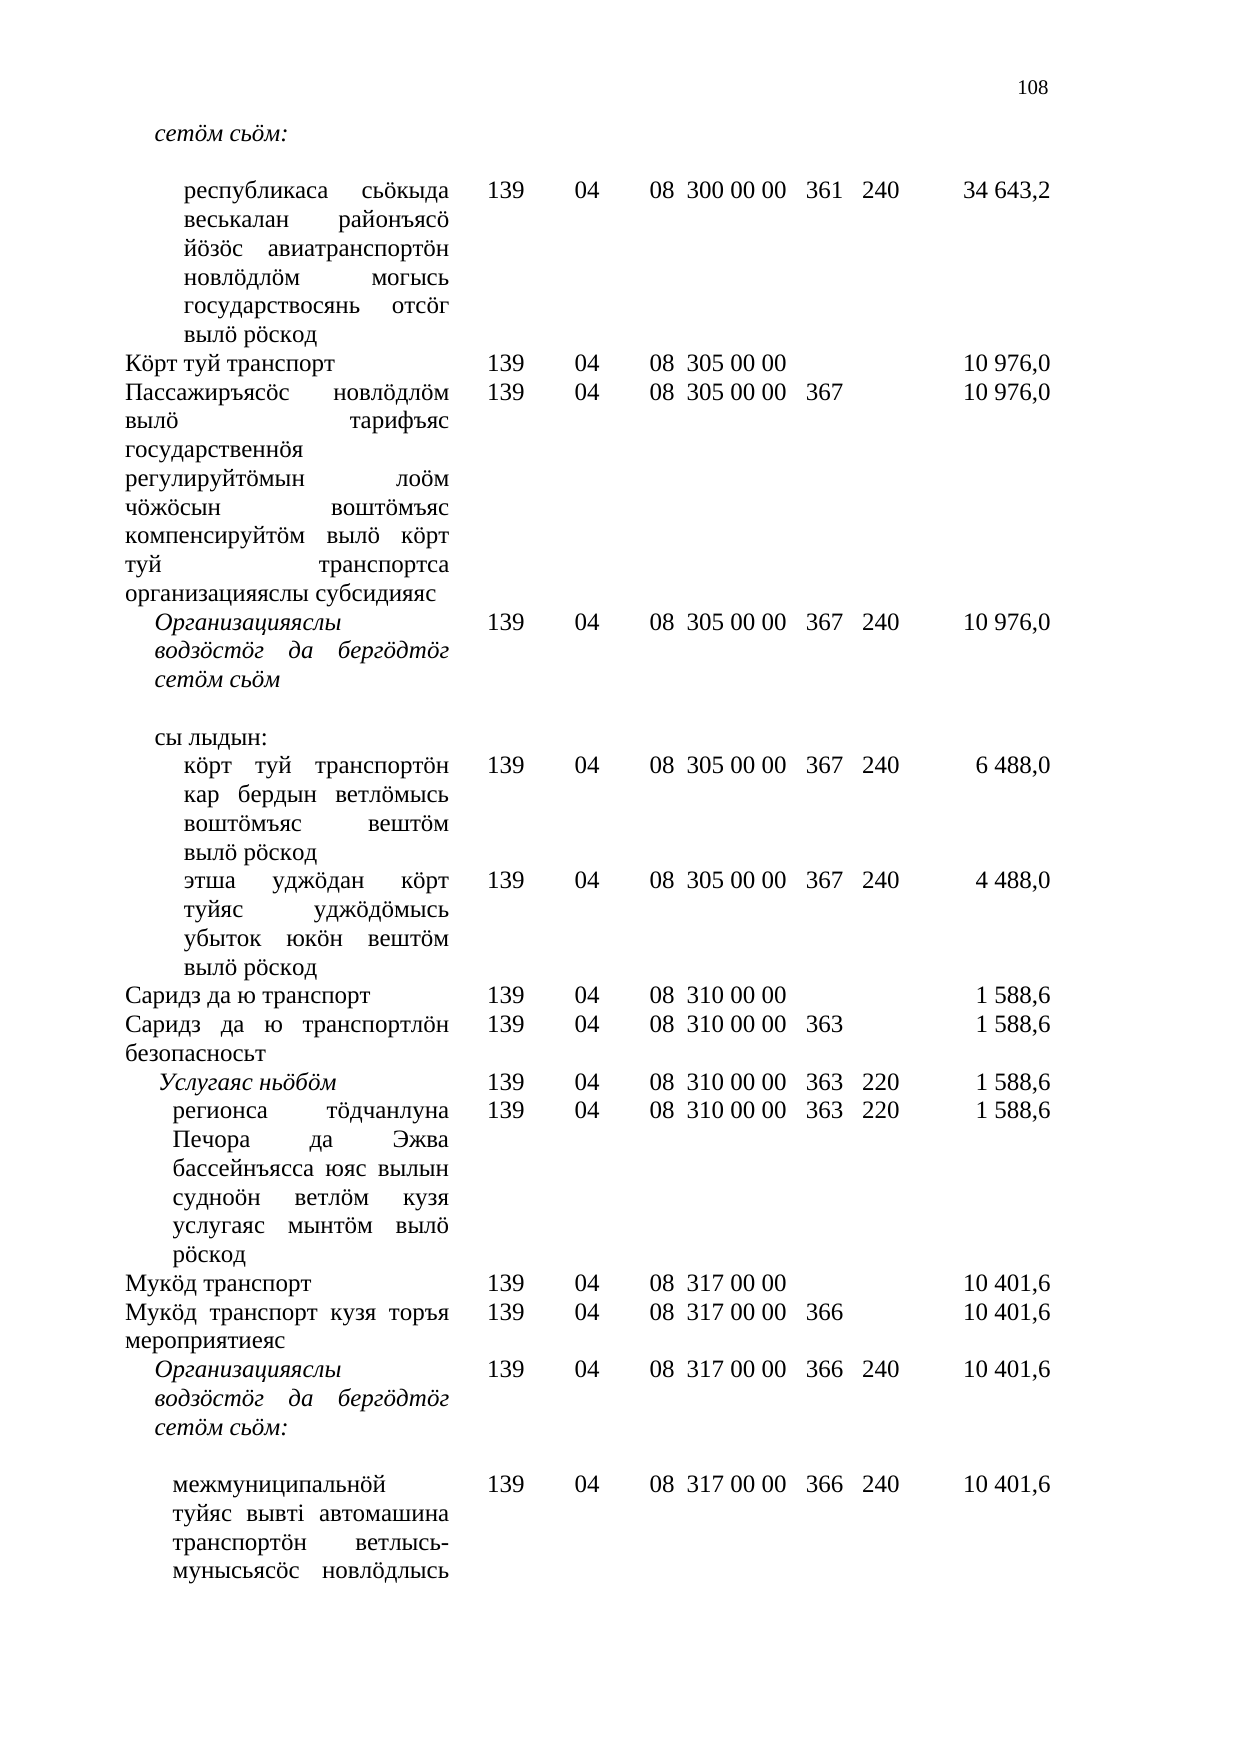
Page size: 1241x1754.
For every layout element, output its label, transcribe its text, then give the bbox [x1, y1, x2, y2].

table_cell сетöм сьöм: [119, 118, 455, 176]
table_cell 08 [605, 981, 680, 1009]
table_cell [849, 722, 905, 751]
table_cell 367 [793, 866, 849, 981]
table_cell 139 [455, 1297, 530, 1354]
table_cell 305 00 00 [680, 348, 793, 377]
table_cell [793, 722, 849, 751]
table_cell 08 [605, 1067, 680, 1096]
table_cell 04 [530, 1009, 605, 1067]
table_cell 240 [849, 1354, 905, 1469]
table_cell 240 [849, 1469, 905, 1584]
table_cell [530, 722, 605, 751]
table_cell 363 [793, 1009, 849, 1067]
table_cell 317 00 00 [680, 1354, 793, 1469]
table_cell 240 [849, 176, 905, 348]
table_cell 305 00 00 [680, 607, 793, 722]
table_cell 317 00 00 [680, 1297, 793, 1354]
table_cell 139 [455, 866, 530, 981]
table_cell [849, 1268, 905, 1297]
table_cell 04 [530, 866, 605, 981]
table_cell 04 [530, 607, 605, 722]
table_cell 4 488,0 [905, 866, 1056, 981]
table_cell 04 [530, 377, 605, 607]
table_cell 04 [530, 176, 605, 348]
table_cell 08 [605, 1268, 680, 1297]
table_cell 04 [530, 1067, 605, 1096]
table_cell 08 [605, 1469, 680, 1584]
table_cell 04 [530, 1297, 605, 1354]
table_cell этша уджöдан кöрт туйяс уджöдöмысь убыток юкöн вештöм вылö рöскод [119, 866, 455, 981]
table_cell Пассажиръясöс новлöдлöм вылö тарифъяс государственнöя регулируйтöмын лоöм чöжöсын воштöмъяс компенсируйтöм вылö кöрт туй транспортса организацияяслы субсидияяс [119, 377, 455, 607]
table_cell 1 588,6 [905, 1096, 1056, 1268]
table_cell 361 [793, 176, 849, 348]
table_cell [793, 981, 849, 1009]
table_cell 04 [530, 1268, 605, 1297]
table_cell [849, 348, 905, 377]
table_cell 04 [530, 348, 605, 377]
table_cell [849, 981, 905, 1009]
table_cell [680, 722, 793, 751]
table_cell 310 00 00 [680, 1009, 793, 1067]
table_cell 04 [530, 981, 605, 1009]
table_cell [605, 118, 680, 176]
table_cell 310 00 00 [680, 981, 793, 1009]
table_cell 08 [605, 607, 680, 722]
table_cell Мукöд транспорт кузя торъя мероприятиеяс [119, 1297, 455, 1354]
table_cell [905, 722, 1056, 751]
table_cell 139 [455, 1268, 530, 1297]
table_cell сы лыдын: [119, 722, 455, 751]
table_cell [793, 118, 849, 176]
table_cell 139 [455, 981, 530, 1009]
table_cell [680, 118, 793, 176]
table_cell 240 [849, 607, 905, 722]
table_cell 04 [530, 751, 605, 866]
table_cell 08 [605, 377, 680, 607]
table_cell 240 [849, 751, 905, 866]
table_cell 139 [455, 751, 530, 866]
table_cell межмуниципальнöй туйяс вывтi автомашина транспортöн ветлысь-мунысьясöс новлöдлысь [119, 1469, 455, 1584]
table_cell 139 [455, 176, 530, 348]
table_cell регионса тöдчанлуна Печора да Эжва бассейнъясса юяс вылын судноöн ветлöм кузя услугаяс мынтöм вылö рöскод [119, 1096, 455, 1268]
table_cell Саридз да ю транспортлöн безопасносьт [119, 1009, 455, 1067]
table_cell [849, 1297, 905, 1354]
table_cell 305 00 00 [680, 751, 793, 866]
table_cell 139 [455, 1354, 530, 1469]
table_cell 139 [455, 348, 530, 377]
table_cell 139 [455, 1469, 530, 1584]
table_cell [455, 722, 530, 751]
table_cell [793, 1268, 849, 1297]
table_cell [849, 377, 905, 607]
table_cell 08 [605, 1009, 680, 1067]
table_cell Кöрт туй транспорт [119, 348, 455, 377]
table_cell Саридз да ю транспорт [119, 981, 455, 1009]
table_cell 139 [455, 377, 530, 607]
table_cell Организацияяслы водзöстöг да бергöдтöг сетöм сьöм: [119, 1354, 455, 1469]
table_cell 10 976,0 [905, 377, 1056, 607]
table_cell [530, 118, 605, 176]
table_cell Организацияяслы водзöстöг да бергöдтöг сетöм сьöм [119, 607, 455, 722]
table_cell 366 [793, 1354, 849, 1469]
table_cell 363 [793, 1096, 849, 1268]
table_cell 04 [530, 1469, 605, 1584]
table_cell [793, 348, 849, 377]
table_cell 08 [605, 176, 680, 348]
table_cell 08 [605, 348, 680, 377]
table_cell [905, 118, 1056, 176]
table_cell 363 [793, 1067, 849, 1096]
table_cell 08 [605, 751, 680, 866]
table_cell Мукöд транспорт [119, 1268, 455, 1297]
table_cell республикаса сьöкыда веськалан районъясö йöзöс авиатранспортöн новлöдлöм могысь государствосянь отсöг вылö рöскод [119, 176, 455, 348]
table_cell 310 00 00 [680, 1096, 793, 1268]
table_cell 305 00 00 [680, 866, 793, 981]
table_cell 139 [455, 607, 530, 722]
table_cell [849, 118, 905, 176]
table_cell 317 00 00 [680, 1469, 793, 1584]
table_cell 240 [849, 866, 905, 981]
table_cell 367 [793, 377, 849, 607]
table_cell 367 [793, 751, 849, 866]
table_cell 08 [605, 866, 680, 981]
table_cell 317 00 00 [680, 1268, 793, 1297]
table_cell [849, 1009, 905, 1067]
table_cell 6 488,0 [905, 751, 1056, 866]
table_cell кöрт туй транспортöн кар бердын ветлöмысь воштöмъяс вештöм вылö рöскод [119, 751, 455, 866]
table_cell 10 401,6 [905, 1297, 1056, 1354]
table_cell 34 643,2 [905, 176, 1056, 348]
table_cell 366 [793, 1469, 849, 1584]
table_cell 310 00 00 [680, 1067, 793, 1096]
table_cell 08 [605, 1297, 680, 1354]
table_cell 04 [530, 1096, 605, 1268]
table_cell 1 588,6 [905, 1009, 1056, 1067]
table_cell 1 588,6 [905, 1067, 1056, 1096]
table_cell [455, 118, 530, 176]
table_cell 10 401,6 [905, 1268, 1056, 1297]
table_cell 1 588,6 [905, 981, 1056, 1009]
table_cell 300 00 00 [680, 176, 793, 348]
table_cell 08 [605, 1354, 680, 1469]
table_cell 366 [793, 1297, 849, 1354]
table_cell 139 [455, 1067, 530, 1096]
table_cell 305 00 00 [680, 377, 793, 607]
table_cell 139 [455, 1009, 530, 1067]
table_cell 220 [849, 1067, 905, 1096]
table_cell 04 [530, 1354, 605, 1469]
table_cell [605, 722, 680, 751]
table_cell 08 [605, 1096, 680, 1268]
table_cell 220 [849, 1096, 905, 1268]
table_cell 10 401,6 [905, 1469, 1056, 1584]
table_cell 139 [455, 1096, 530, 1268]
table_cell 10 401,6 [905, 1354, 1056, 1469]
table_cell 10 976,0 [905, 348, 1056, 377]
table_cell 10 976,0 [905, 607, 1056, 722]
table_cell Услугаяс ньöбöм [119, 1067, 455, 1096]
table_cell 367 [793, 607, 849, 722]
